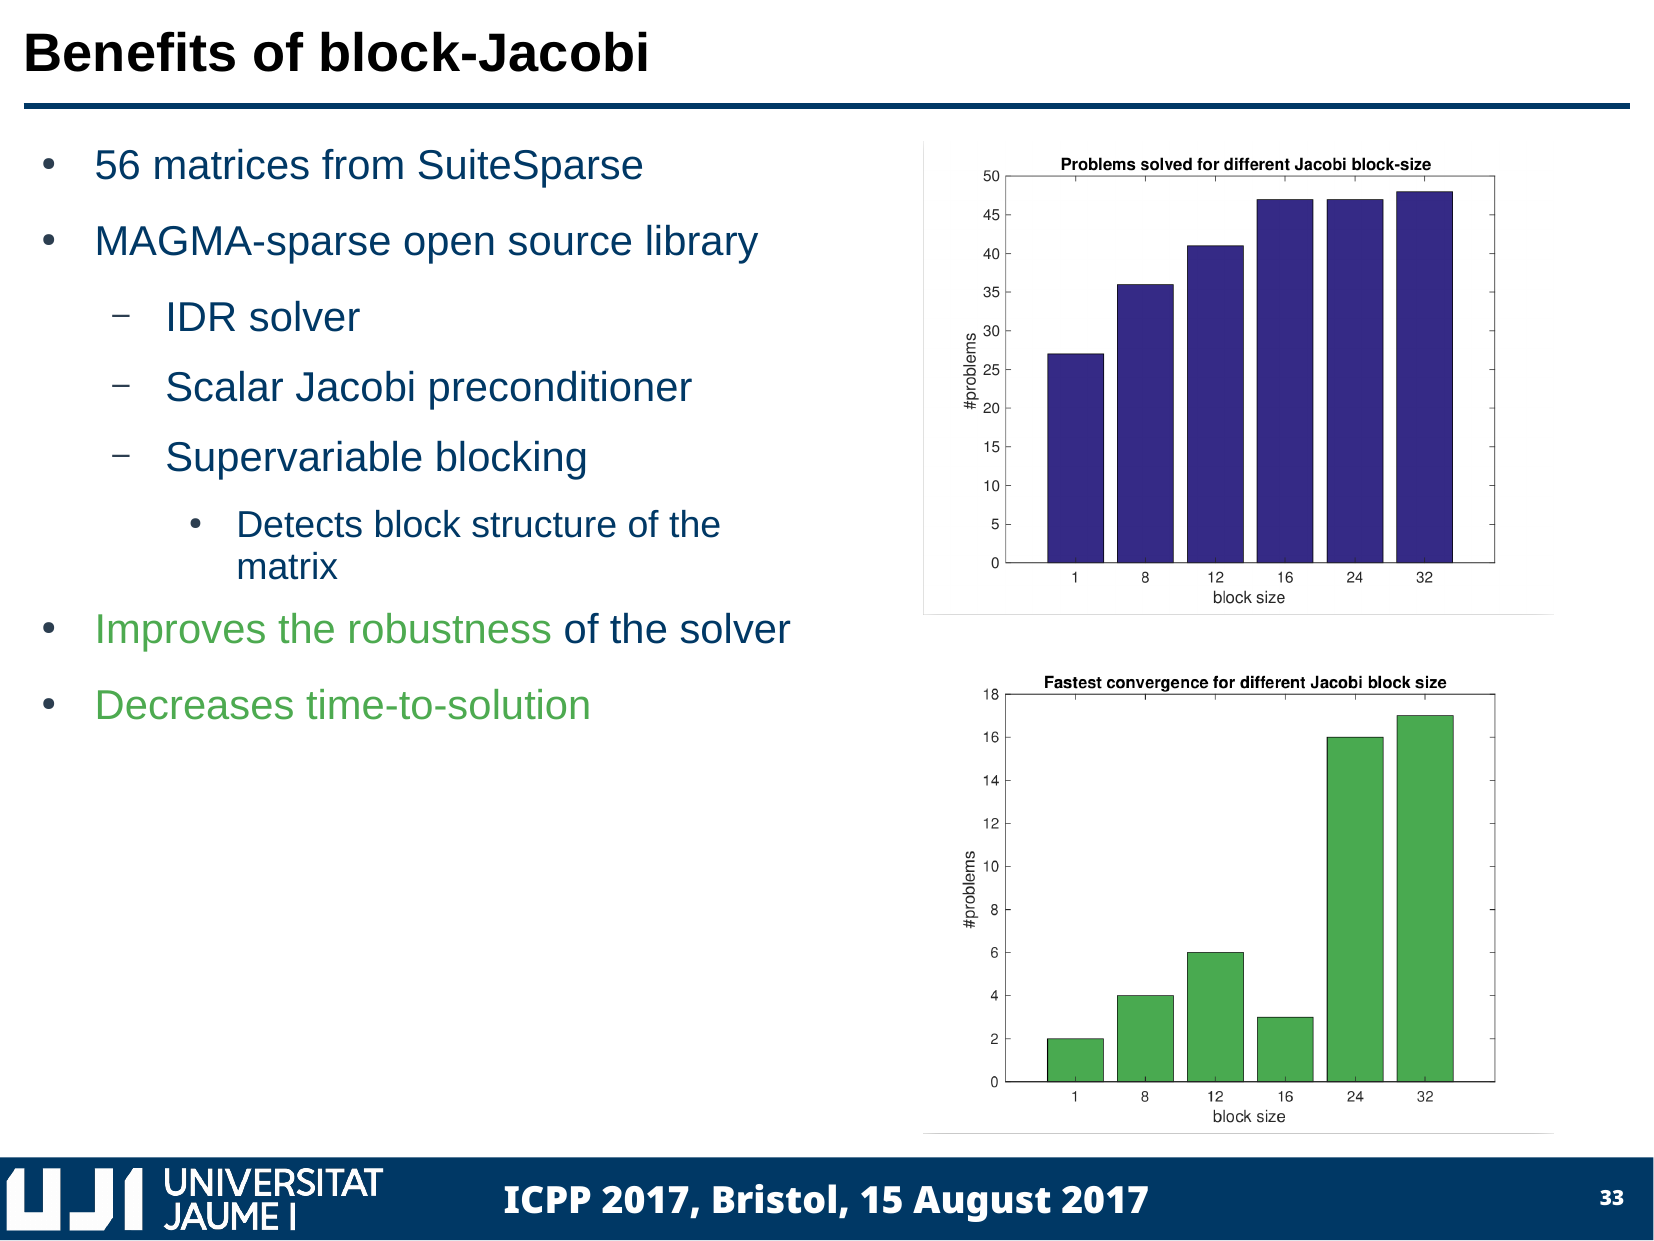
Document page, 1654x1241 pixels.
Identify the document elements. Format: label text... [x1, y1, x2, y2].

picture [923, 141, 1554, 615]
picture [923, 659, 1554, 1134]
title Benefits of block-Jacobi [23, 0, 1630, 107]
list 56 matrices from SuiteSparse MAGMA-sparse open source library IDR solver Scalar Jacobi preconditioner Supervariable blocking Detects block structure of the matrix Improves the robustness of the solver Decreases time-to-solution [23, 141, 808, 1134]
picture [0, 1158, 390, 1241]
